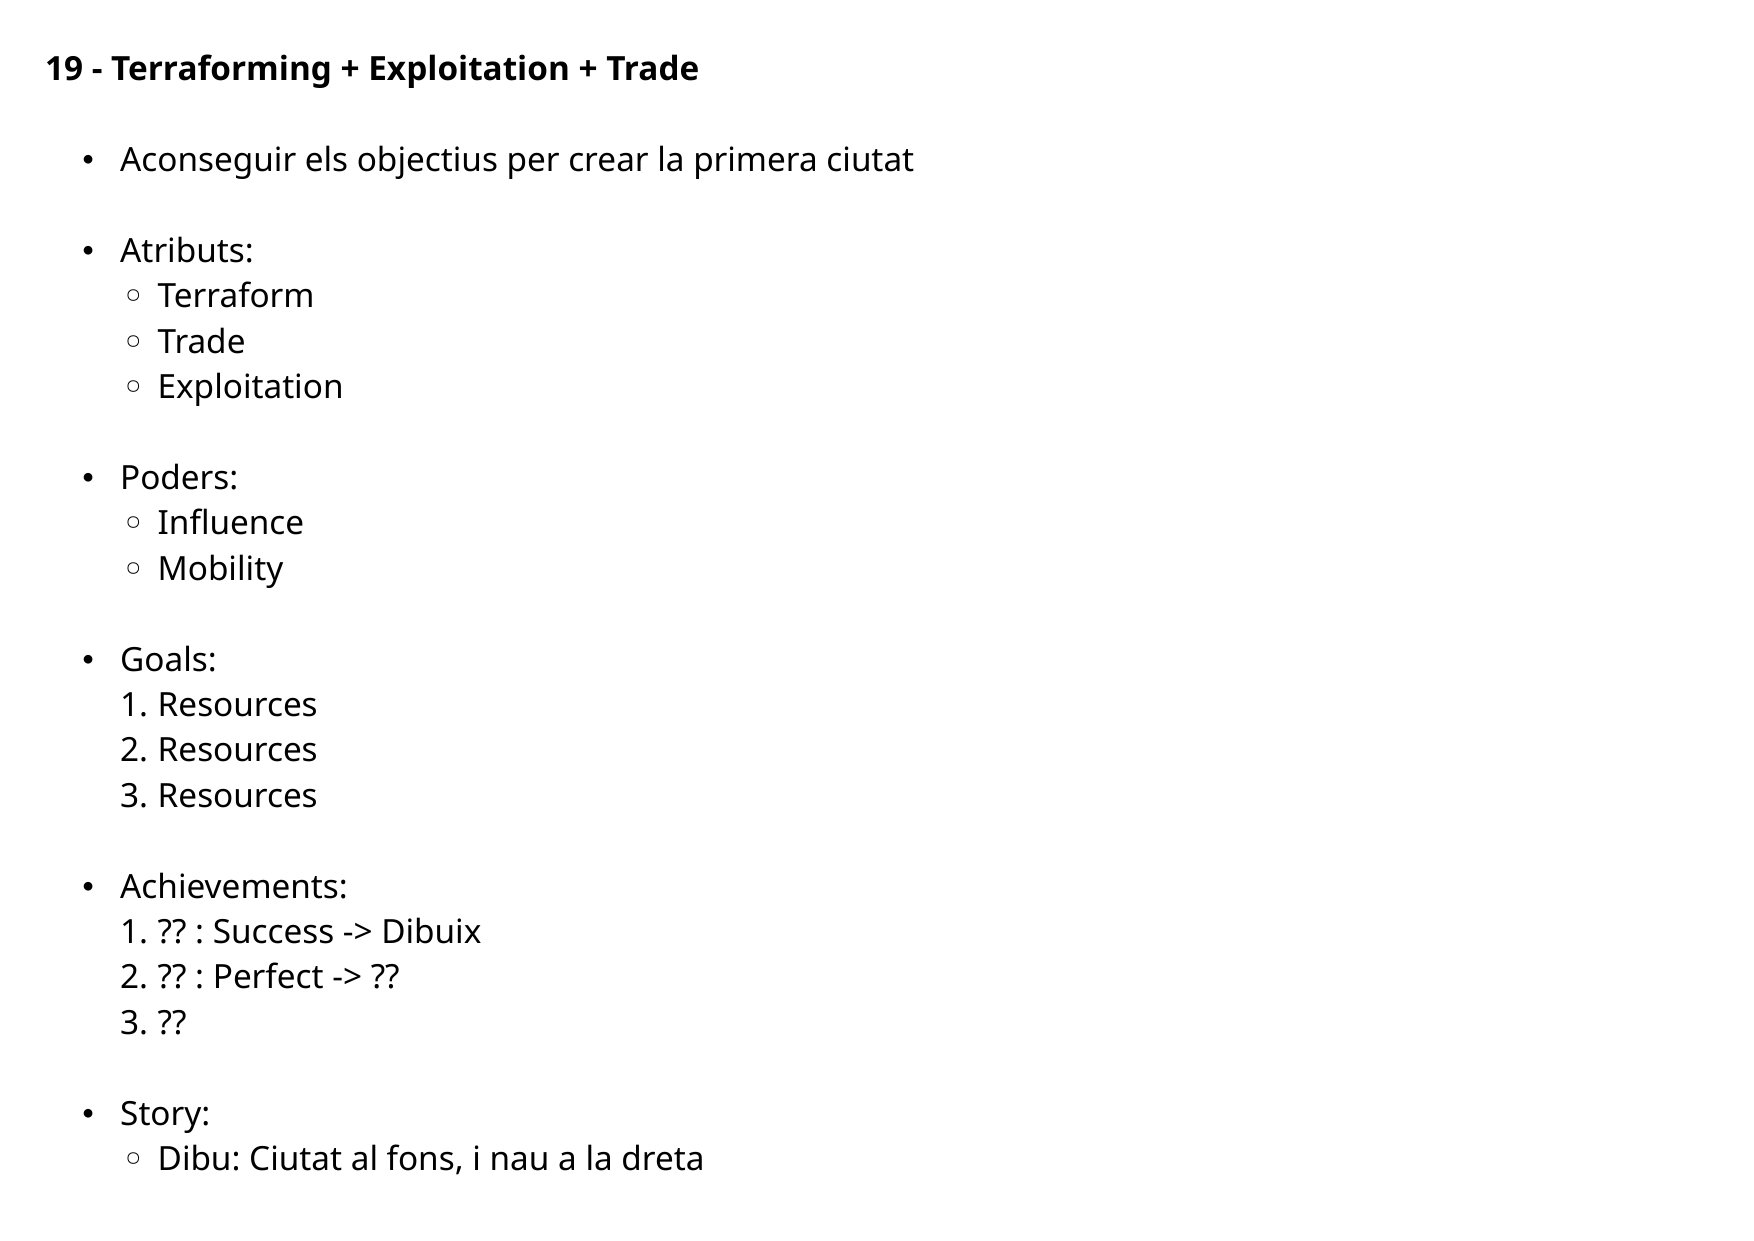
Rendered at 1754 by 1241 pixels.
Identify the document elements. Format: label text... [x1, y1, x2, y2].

list ?? : Success -> Dibuix [120, 908, 1709, 953]
list Story: [82, 1089, 1709, 1135]
list Dibu: Ciutat al fons, i nau a la dreta [120, 1135, 1709, 1180]
list Resources [120, 772, 1709, 817]
list ?? [120, 999, 1709, 1044]
list ?? : Perfect -> ?? [120, 953, 1709, 999]
text 19 - Terraforming + Exploitation + Trade [45, 45, 1709, 90]
list Resources [120, 726, 1709, 772]
list Terraform [120, 272, 1709, 317]
list Aconseguir els objectius per crear la primera ciutat [82, 136, 1709, 181]
list Trade [120, 317, 1709, 363]
list Atributs: [82, 227, 1709, 272]
list Resources [120, 681, 1709, 726]
list Exploitation [120, 363, 1709, 408]
list Achievements: [82, 862, 1709, 908]
list Mobility [120, 544, 1709, 590]
list Poders: [82, 454, 1709, 499]
list Influence [120, 499, 1709, 544]
list Goals: [82, 635, 1709, 681]
